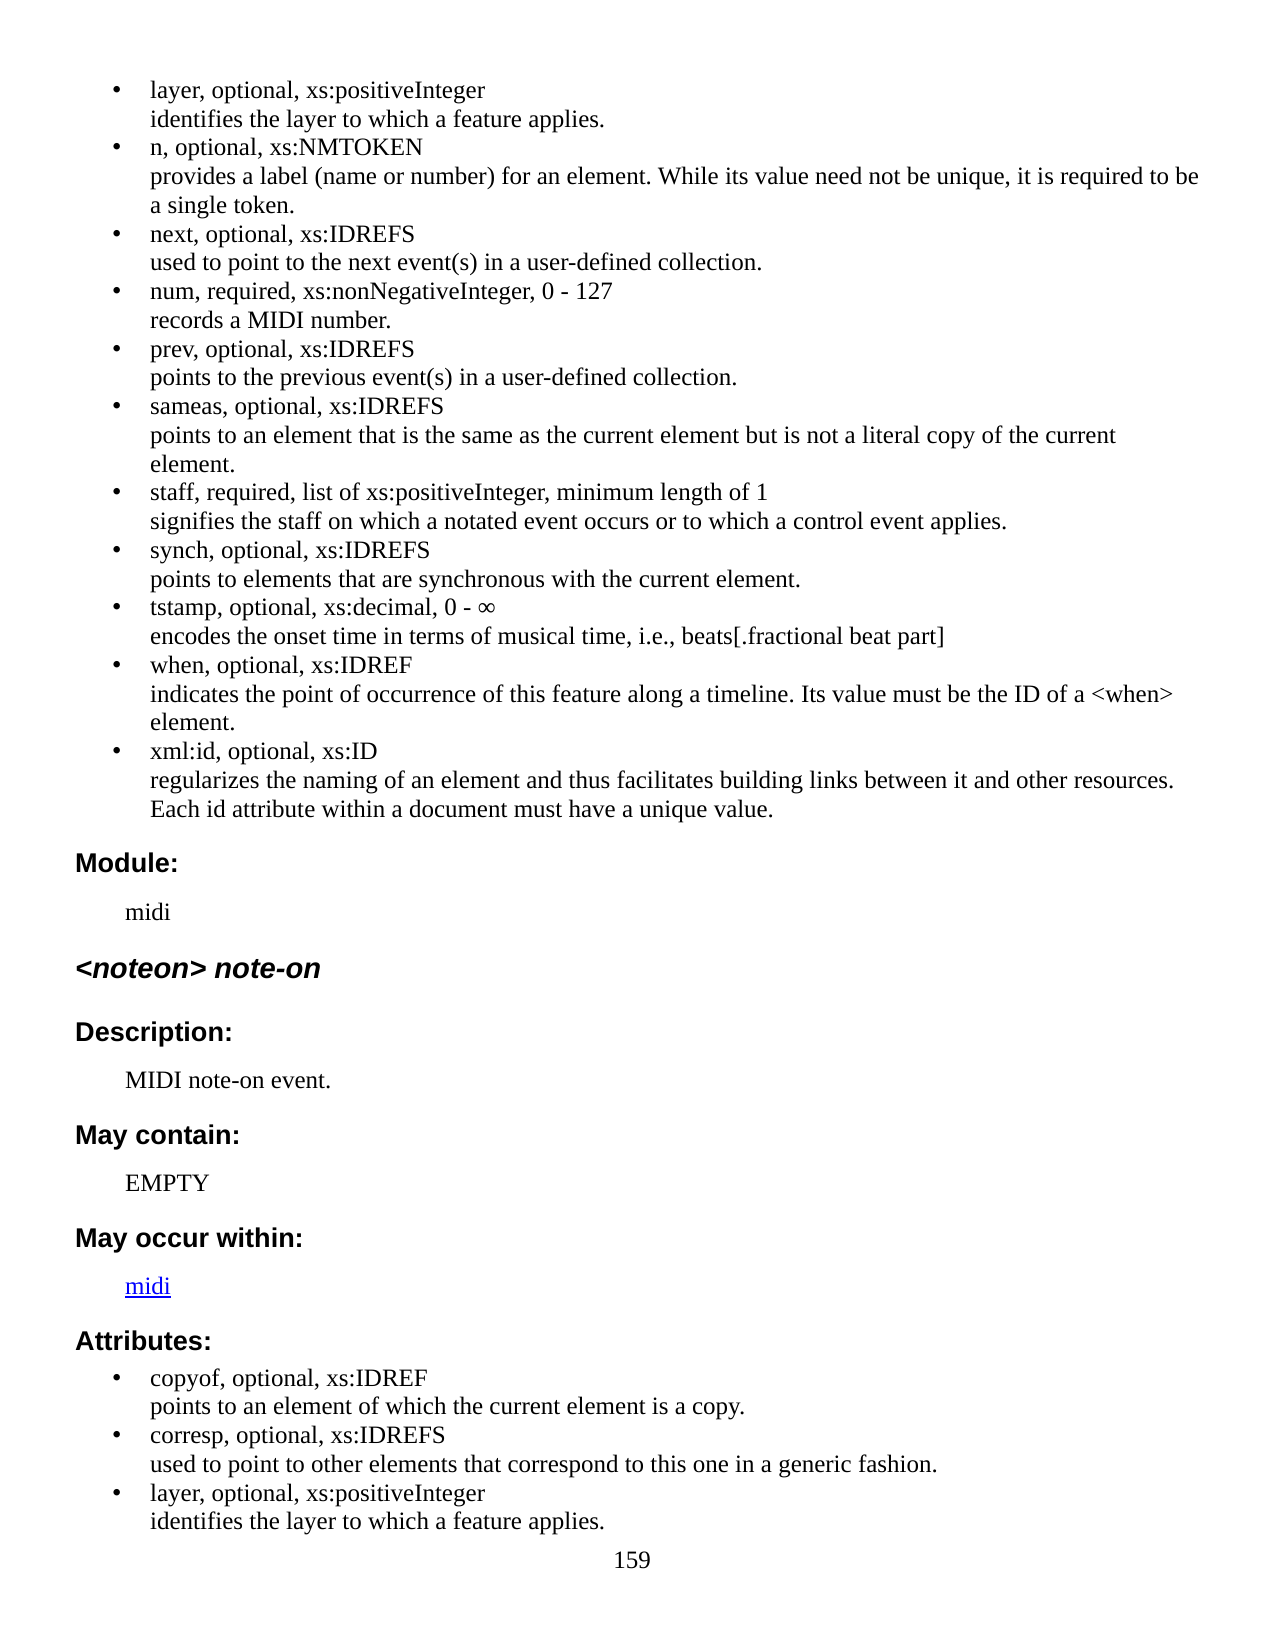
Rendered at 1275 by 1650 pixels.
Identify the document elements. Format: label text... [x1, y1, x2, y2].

list num, required, xs:nonNegativeInteger, 0 - 127 records a MIDI number. [112, 276, 1200, 334]
subtitle <noteon> note-on [75, 951, 1200, 984]
list sameas, optional, xs:IDREFS points to an element that is the same as the current element but is not a literal copy of the current element. [112, 391, 1200, 477]
subtitle Description: [75, 1016, 1200, 1047]
subtitle May contain: [75, 1119, 1200, 1150]
list layer, optional, xs:positiveInteger identifies the layer to which a feature applies. [112, 75, 1200, 132]
subtitle Module: [75, 847, 1200, 879]
list when, optional, xs:IDREF indicates the point of occurrence of this feature along a timeline. Its value must be the ID of a <when> element. [112, 650, 1200, 736]
text EMPTY [75, 1168, 1200, 1197]
text midi [75, 1271, 1200, 1300]
list n, optional, xs:NMTOKEN provides a label (name or number) for an element. While its value need not be unique, it is required to be a single token. [112, 132, 1200, 219]
subtitle Attributes: [75, 1325, 1200, 1356]
list corresp, optional, xs:IDREFS used to point to other elements that correspond to this one in a generic fashion. [112, 1420, 1200, 1478]
list prev, optional, xs:IDREFS points to the previous event(s) in a user-defined collection. [112, 334, 1200, 391]
list xml:id, optional, xs:ID regularizes the naming of an element and thus facilitates building links between it and other resources. Each id attribute within a document must have a unique value. [112, 736, 1200, 822]
subtitle May occur within: [75, 1222, 1200, 1253]
list copyof, optional, xs:IDREF points to an element of which the current element is a copy. [112, 1363, 1200, 1420]
list layer, optional, xs:positiveInteger identifies the layer to which a feature applies. [112, 1478, 1200, 1535]
list next, optional, xs:IDREFS used to point to the next event(s) in a user-defined collection. [112, 219, 1200, 276]
list staff, required, list of xs:positiveInteger, minimum length of 1 signifies the staff on which a notated event occurs or to which a control event applies. [112, 477, 1200, 535]
list synch, optional, xs:IDREFS points to elements that are synchronous with the current element. [112, 535, 1200, 592]
text MIDI note-on event. [75, 1065, 1200, 1094]
list tstamp, optional, xs:decimal, 0 - ∞ encodes the onset time in terms of musical time, i.e., beats[.fractional beat part] [112, 592, 1200, 650]
text midi [75, 897, 1200, 926]
